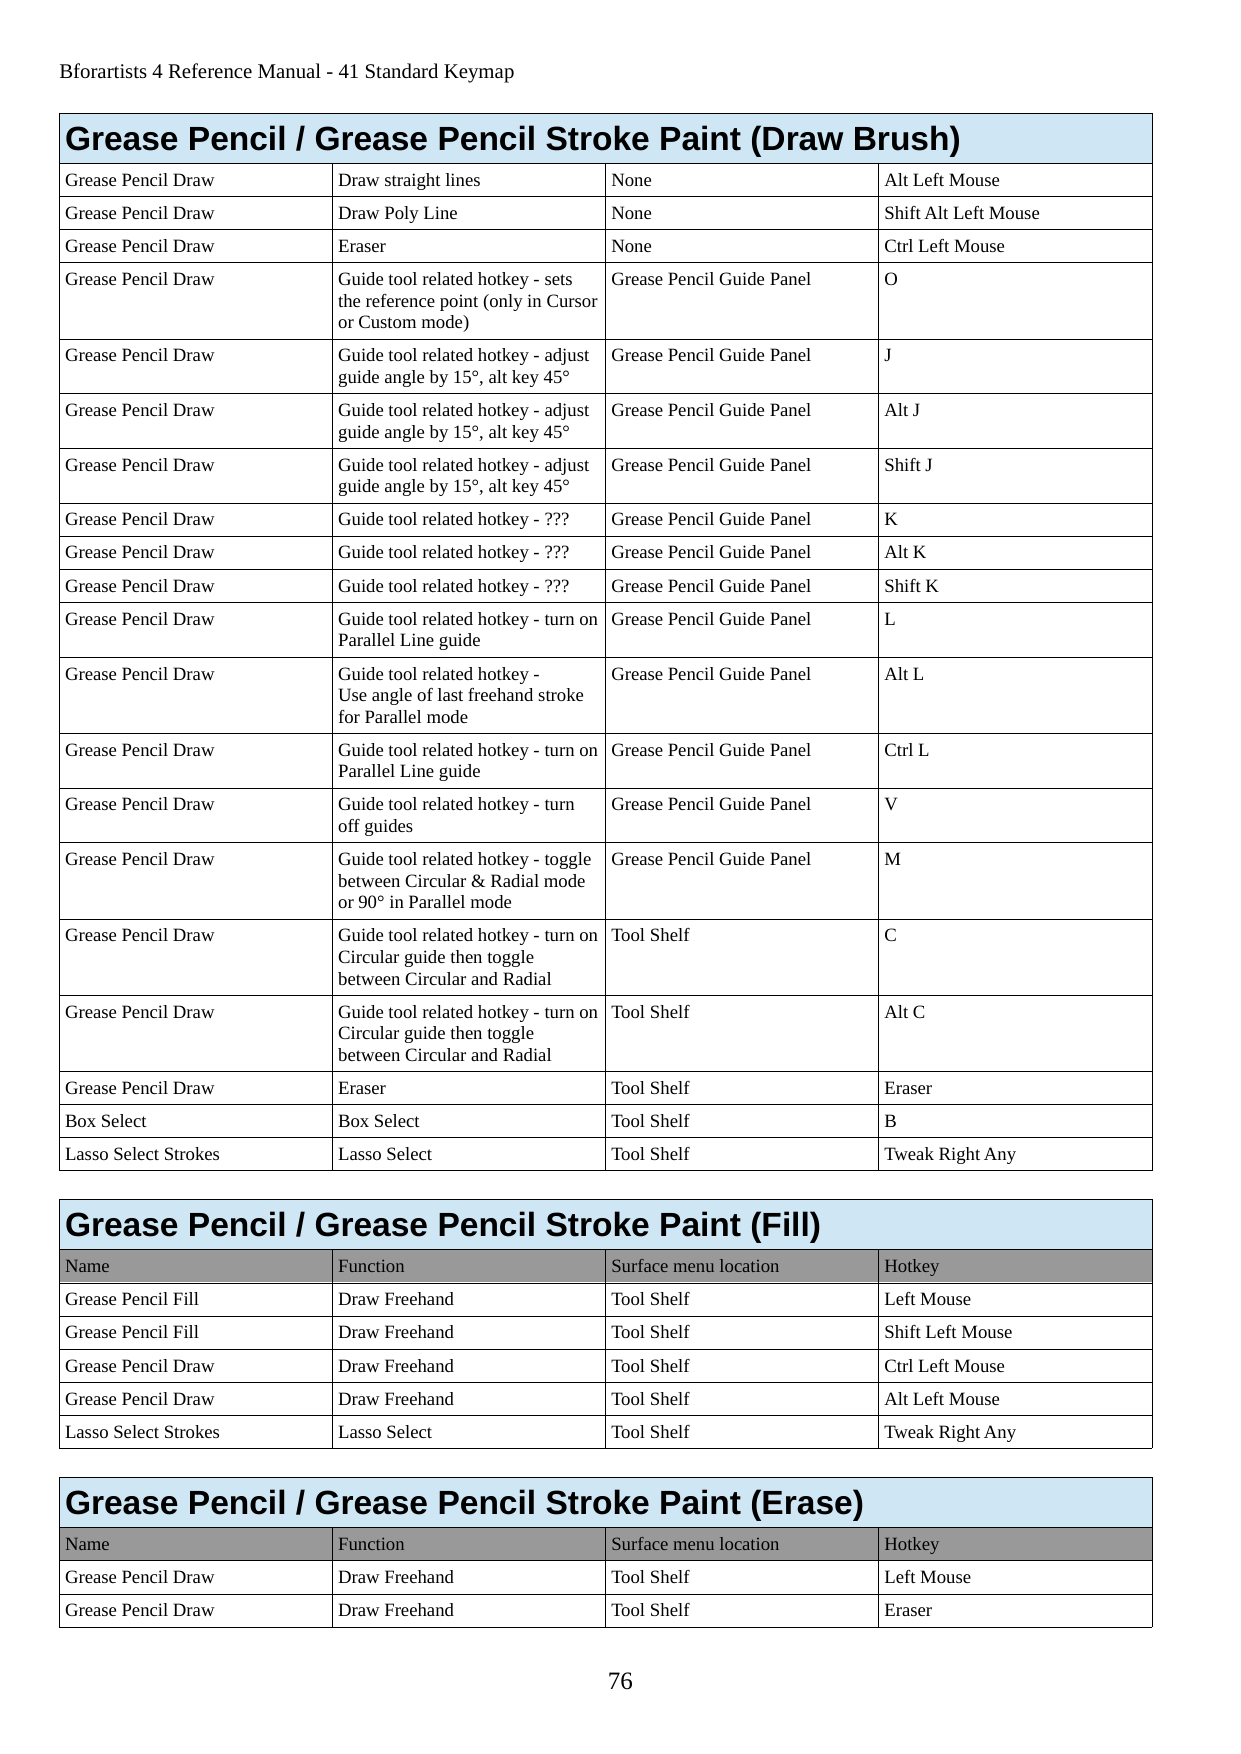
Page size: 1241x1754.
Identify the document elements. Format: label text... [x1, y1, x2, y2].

table_cell Grease Pencil Guide Panel [606, 263, 878, 338]
table_cell Draw Poly Line [333, 197, 605, 229]
table_cell Shift Alt Left Mouse [879, 197, 1152, 229]
table_cell Draw Freehand [333, 1350, 605, 1382]
table_cell Grease Pencil Draw [60, 789, 332, 842]
table_cell Guide tool related hotkey - adjust guide angle by 15°, alt key 45° [333, 449, 605, 502]
table_cell Surface menu location [606, 1528, 878, 1560]
table_cell None [606, 197, 878, 229]
table_cell Guide tool related hotkey - adjust guide angle by 15°, alt key 45° [333, 394, 605, 448]
table_cell Grease Pencil Draw [60, 230, 332, 262]
table_cell K [879, 504, 1152, 536]
table_cell Grease Pencil Draw [60, 658, 332, 733]
table_cell Grease Pencil Draw [60, 394, 332, 448]
table_cell Function [333, 1250, 605, 1282]
table_cell Draw Freehand [333, 1383, 605, 1415]
table_cell Tool Shelf [606, 1383, 878, 1415]
table_cell Tool Shelf [606, 1350, 878, 1382]
table_cell Grease Pencil Fill [60, 1317, 332, 1349]
table_cell Grease Pencil Draw [60, 1561, 332, 1593]
table_cell Lasso Select Strokes [60, 1416, 332, 1448]
table_cell Left Mouse [879, 1284, 1152, 1316]
table_cell Grease Pencil Guide Panel [606, 570, 878, 602]
table_cell Draw Freehand [333, 1561, 605, 1593]
table_cell Shift Left Mouse [879, 1317, 1152, 1349]
table_cell Grease Pencil Draw [60, 920, 332, 995]
table_cell Guide tool related hotkey - turn on Circular guide then toggle between Circular and Radial [333, 920, 605, 995]
table_cell Lasso Select [333, 1416, 605, 1448]
table_cell Guide tool related hotkey - Use angle of last freehand stroke for Parallel mode [333, 658, 605, 733]
table_cell Grease Pencil Draw [60, 197, 332, 229]
table_cell Tool Shelf [606, 1561, 878, 1593]
table_cell Grease Pencil Draw [60, 1350, 332, 1382]
table_cell Draw straight lines [333, 164, 605, 196]
table_cell Grease Pencil Draw [60, 1072, 332, 1104]
table_cell M [879, 843, 1152, 918]
table_cell Shift J [879, 449, 1152, 502]
table_cell Name [60, 1528, 332, 1560]
table_cell Guide tool related hotkey - sets the reference point (only in Cursor or Custom mode) [333, 263, 605, 338]
table_cell Eraser [333, 230, 605, 262]
table_cell Grease Pencil Draw [60, 340, 332, 393]
table_cell Grease Pencil Draw [60, 537, 332, 569]
table_cell Grease Pencil Draw [60, 504, 332, 536]
table_cell Grease Pencil Draw [60, 734, 332, 787]
table_cell Tool Shelf [606, 1072, 878, 1104]
table_cell Alt K [879, 537, 1152, 569]
table_cell C [879, 920, 1152, 995]
table_cell Eraser [333, 1072, 605, 1104]
table_cell Grease Pencil Draw [60, 449, 332, 502]
table_cell Guide tool related hotkey - ??? [333, 504, 605, 536]
table_cell Ctrl Left Mouse [879, 1350, 1152, 1382]
table_cell Hotkey [879, 1250, 1152, 1282]
table_cell Draw Freehand [333, 1317, 605, 1349]
table_cell Guide tool related hotkey - turn off guides [333, 789, 605, 842]
table_cell Grease Pencil Draw [60, 996, 332, 1071]
table_cell Grease Pencil Draw [60, 570, 332, 602]
table_cell L [879, 603, 1152, 657]
table_cell Alt Left Mouse [879, 1383, 1152, 1415]
table_cell Alt J [879, 394, 1152, 448]
table_cell None [606, 164, 878, 196]
table_cell Eraser [879, 1072, 1152, 1104]
table_cell Grease Pencil Guide Panel [606, 603, 878, 657]
table_cell Tool Shelf [606, 1105, 878, 1137]
table_cell O [879, 263, 1152, 338]
table_cell Grease Pencil Guide Panel [606, 340, 878, 393]
table_cell Grease Pencil Guide Panel [606, 394, 878, 448]
table_header Grease Pencil / Grease Pencil Stroke Paint (Erase) [60, 1478, 1152, 1527]
table_cell Guide tool related hotkey - toggle between Circular & Radial mode or 90° in Parallel mode [333, 843, 605, 918]
table_cell Guide tool related hotkey - ??? [333, 570, 605, 602]
table_cell V [879, 789, 1152, 842]
table_cell Grease Pencil Guide Panel [606, 843, 878, 918]
table_cell Box Select [60, 1105, 332, 1137]
table_cell Alt L [879, 658, 1152, 733]
table_cell Name [60, 1250, 332, 1282]
table_cell Grease Pencil Draw [60, 1383, 332, 1415]
table_cell Lasso Select Strokes [60, 1138, 332, 1170]
table_cell Draw Freehand [333, 1284, 605, 1316]
table_cell Tweak Right Any [879, 1138, 1152, 1170]
table_cell Box Select [333, 1105, 605, 1137]
table_cell Tool Shelf [606, 1284, 878, 1316]
table_cell Guide tool related hotkey - turn on Parallel Line guide [333, 734, 605, 787]
table_cell Grease Pencil Draw [60, 1595, 332, 1627]
table_cell Guide tool related hotkey - turn on Parallel Line guide [333, 603, 605, 657]
table_cell Grease Pencil Draw [60, 603, 332, 657]
table_cell Surface menu location [606, 1250, 878, 1282]
table_cell Guide tool related hotkey - adjust guide angle by 15°, alt key 45° [333, 340, 605, 393]
table_cell Grease Pencil Draw [60, 843, 332, 918]
table_cell J [879, 340, 1152, 393]
table_cell Tool Shelf [606, 1416, 878, 1448]
table_cell Tool Shelf [606, 996, 878, 1071]
table_cell Grease Pencil Guide Panel [606, 504, 878, 536]
table_cell Shift K [879, 570, 1152, 602]
table_cell Function [333, 1528, 605, 1560]
table_cell Grease Pencil Guide Panel [606, 449, 878, 502]
table_cell Left Mouse [879, 1561, 1152, 1593]
table_cell Guide tool related hotkey - ??? [333, 537, 605, 569]
table_cell Ctrl L [879, 734, 1152, 787]
table_cell Tool Shelf [606, 1138, 878, 1170]
table_cell Draw Freehand [333, 1595, 605, 1627]
table_cell Grease Pencil Guide Panel [606, 789, 878, 842]
table_cell Eraser [879, 1595, 1152, 1627]
table_header Grease Pencil / Grease Pencil Stroke Paint (Draw Brush) [60, 114, 1152, 163]
table_cell Alt Left Mouse [879, 164, 1152, 196]
table_cell Grease Pencil Draw [60, 164, 332, 196]
table_header Grease Pencil / Grease Pencil Stroke Paint (Fill) [60, 1200, 1152, 1249]
table_cell Grease Pencil Guide Panel [606, 537, 878, 569]
table_cell B [879, 1105, 1152, 1137]
table_cell Tool Shelf [606, 1317, 878, 1349]
table_cell Tool Shelf [606, 1595, 878, 1627]
table_cell Guide tool related hotkey - turn on Circular guide then toggle between Circular and Radial [333, 996, 605, 1071]
table_cell Grease Pencil Guide Panel [606, 734, 878, 787]
table_cell Tweak Right Any [879, 1416, 1152, 1448]
table_cell Lasso Select [333, 1138, 605, 1170]
table_cell Alt C [879, 996, 1152, 1071]
table_cell Grease Pencil Guide Panel [606, 658, 878, 733]
table_cell Grease Pencil Draw [60, 263, 332, 338]
table_cell Ctrl Left Mouse [879, 230, 1152, 262]
table_cell Grease Pencil Fill [60, 1284, 332, 1316]
table_cell Tool Shelf [606, 920, 878, 995]
table_cell Hotkey [879, 1528, 1152, 1560]
table_cell None [606, 230, 878, 262]
